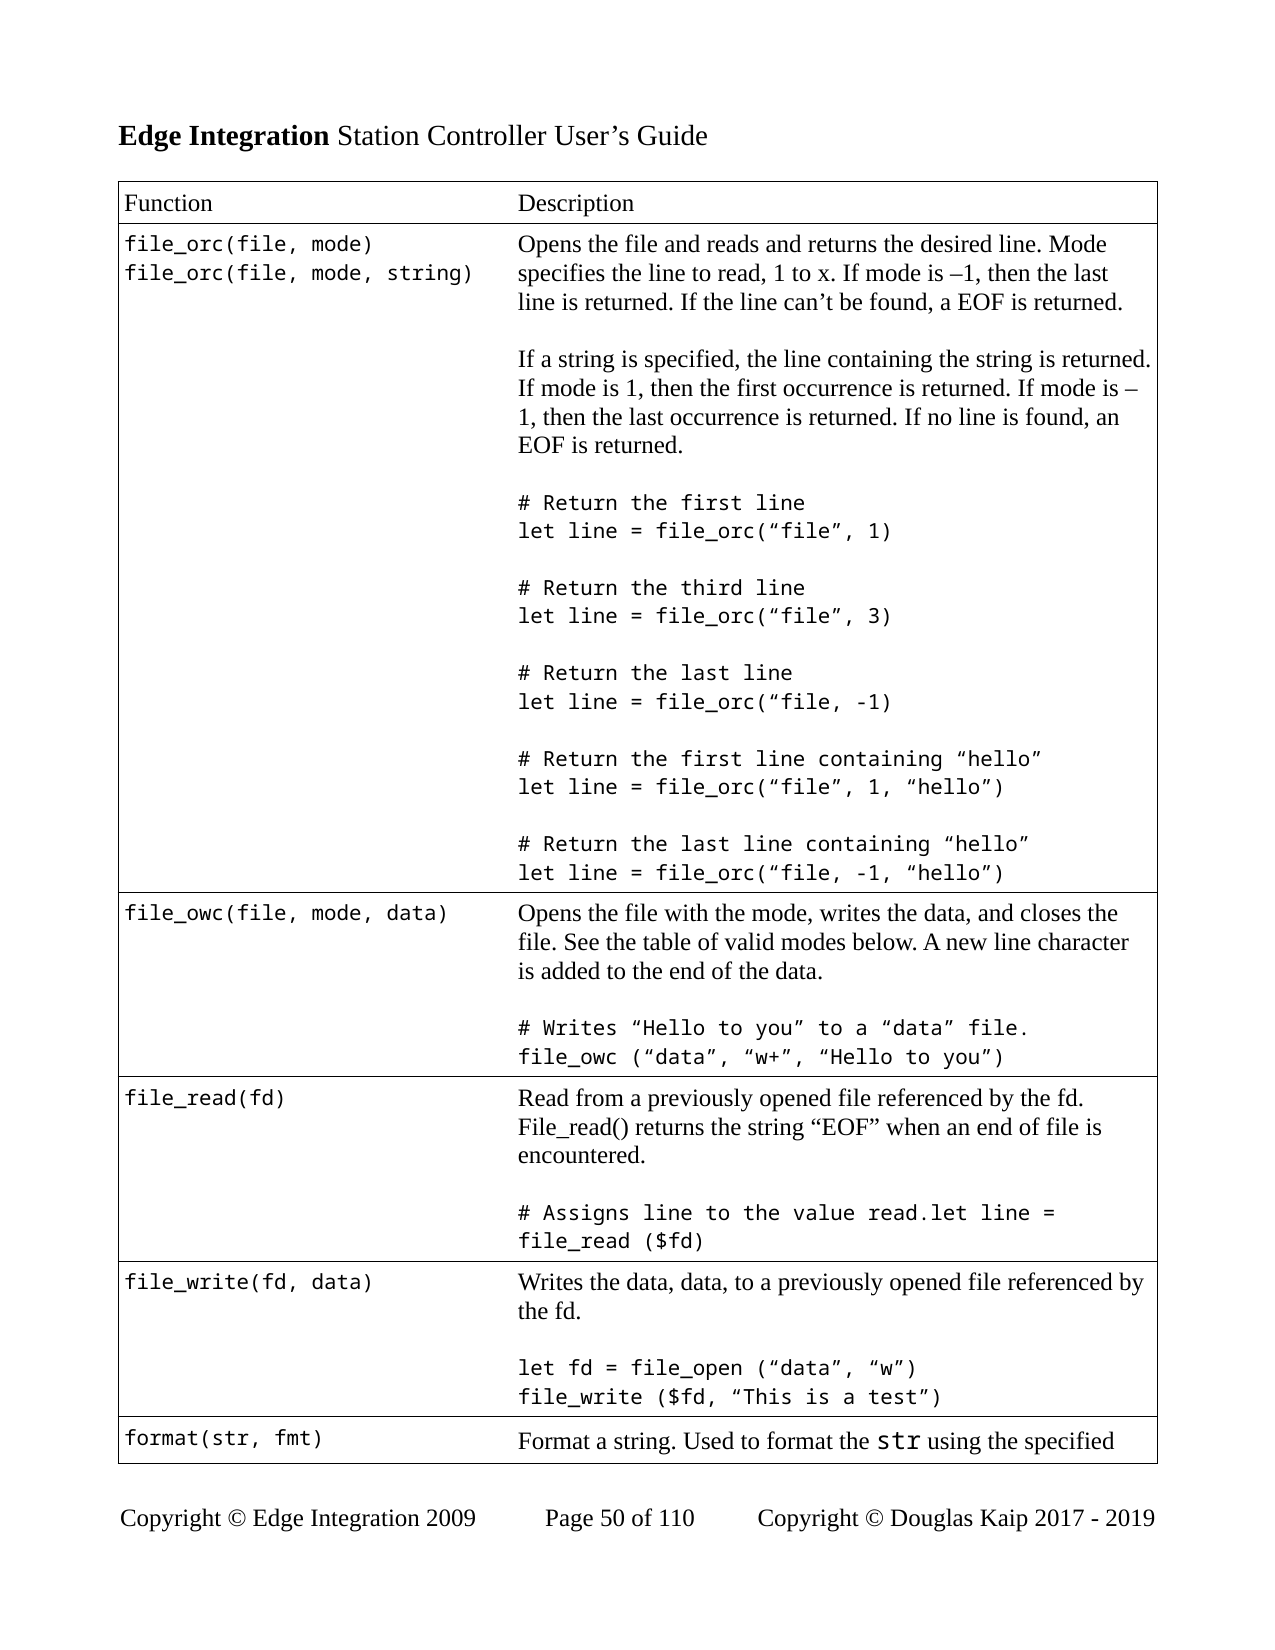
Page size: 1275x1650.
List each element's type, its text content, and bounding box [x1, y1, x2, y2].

table_cell file_read(fd) [119, 1077, 512, 1261]
table_cell Opens the file and reads and returns the desired line. Mode specifies the line to read, 1 to x. If mode is –1, then the last line is returned. If the line can’t be found, a EOF is returned. If a string is specified, the line containing the string is returned. If mode is 1, then the first occurrence is returned. If mode is –1, then the last occurrence is returned. If no line is found, an EOF is returned. # Return the first line let line = file_orc(“file”, 1) # Return the third line let line = file_orc(“file”, 3) # Return the last line let line = file_orc(“file, -1) # Return the first line containing “hello” let line = file_orc(“file”, 1, “hello”) # Return the last line containing “hello” let line = file_orc(“file, -1, “hello”) [512, 224, 1157, 892]
table_cell Opens the file with the mode, writes the data, and closes the file. See the table of valid modes below. A new line character is added to the end of the data. # Writes “Hello to you” to a “data” file. file_owc (“data”, “w+”, “Hello to you”) [512, 893, 1157, 1076]
table_cell file_orc(file, mode) file_orc(file, mode, string) [119, 224, 512, 892]
table_cell Format a string. Used to format the str using the specified [512, 1417, 1157, 1463]
table_header Function [119, 182, 512, 222]
table_cell format(str, fmt) [119, 1417, 512, 1463]
table_cell Writes the data, data, to a previously opened file referenced by the fd. let fd = file_open (“data”, “w”) file_write ($fd, “This is a test”) [512, 1262, 1157, 1416]
table_header Description [512, 182, 1157, 222]
table_cell file_write(fd, data) [119, 1262, 512, 1416]
table_cell file_owc(file, mode, data) [119, 893, 512, 1076]
table_cell Read from a previously opened file referenced by the fd. File_read() returns the string “EOF” when an end of file is encountered. # Assigns line to the value read.let line = file_read ($fd) [512, 1077, 1157, 1261]
